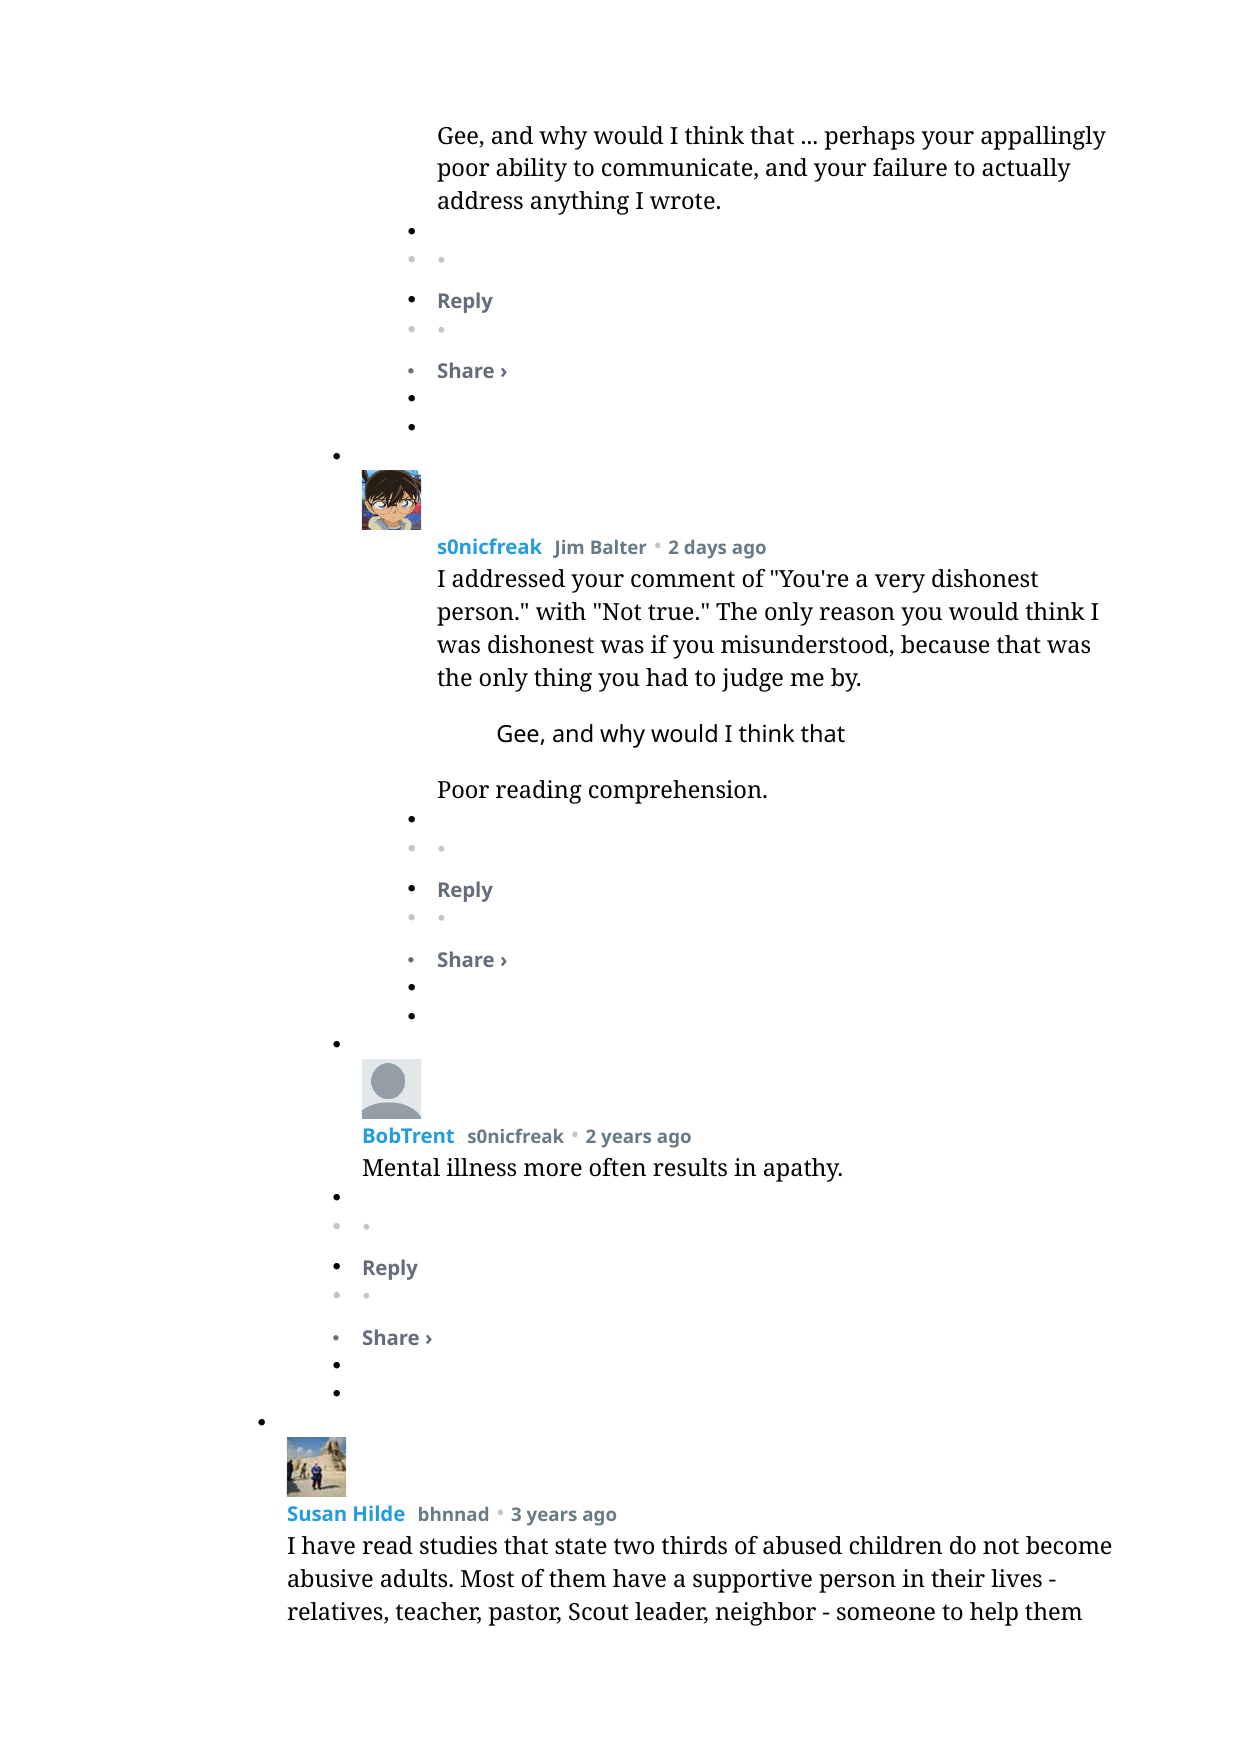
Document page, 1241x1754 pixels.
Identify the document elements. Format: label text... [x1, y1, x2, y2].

list BobTrent s0nicfreak • 2 years ago [362, 1118, 1122, 1151]
list I addressed your comment of "You're a very dishonest person." with "Not true." The only reason you would think I was dishonest was if you misunderstood, because that was the only thing you had to judge me by. [437, 562, 1122, 693]
list • [437, 245, 1111, 274]
list Share › [437, 356, 1122, 384]
list Gee, and why would I think that ... perhaps your appallingly poor ability to communicate, and your failure to actually address anything I wrote. [437, 118, 1122, 217]
list Reply [362, 1254, 1111, 1281]
list s0nicfreak Jim Balter • 2 days ago [437, 530, 1122, 562]
picture [286, 1437, 347, 1497]
list • [437, 315, 1111, 343]
list Share › [437, 945, 1122, 973]
list • [362, 1281, 1111, 1310]
list Mental illness more often results in apathy. [362, 1151, 1122, 1183]
picture [361, 470, 422, 530]
list • [437, 903, 1111, 932]
list Share › [362, 1323, 1122, 1351]
list • [437, 834, 1111, 863]
list Gee, and why would I think that [496, 716, 1063, 749]
list Susan Hilde bhnnad • 3 years ago [287, 1496, 1122, 1528]
list I have read studies that state two thirds of abused children do not become abusive adults. Most of them have a supportive person in their lives - relatives, teacher, pastor, Scout leader, neighbor - someone to help them [287, 1528, 1122, 1627]
list • [362, 1212, 1111, 1241]
picture [361, 1059, 422, 1119]
list Reply [437, 287, 1111, 315]
list Reply [437, 876, 1111, 903]
list Poor reading comprehension. [437, 773, 1122, 805]
